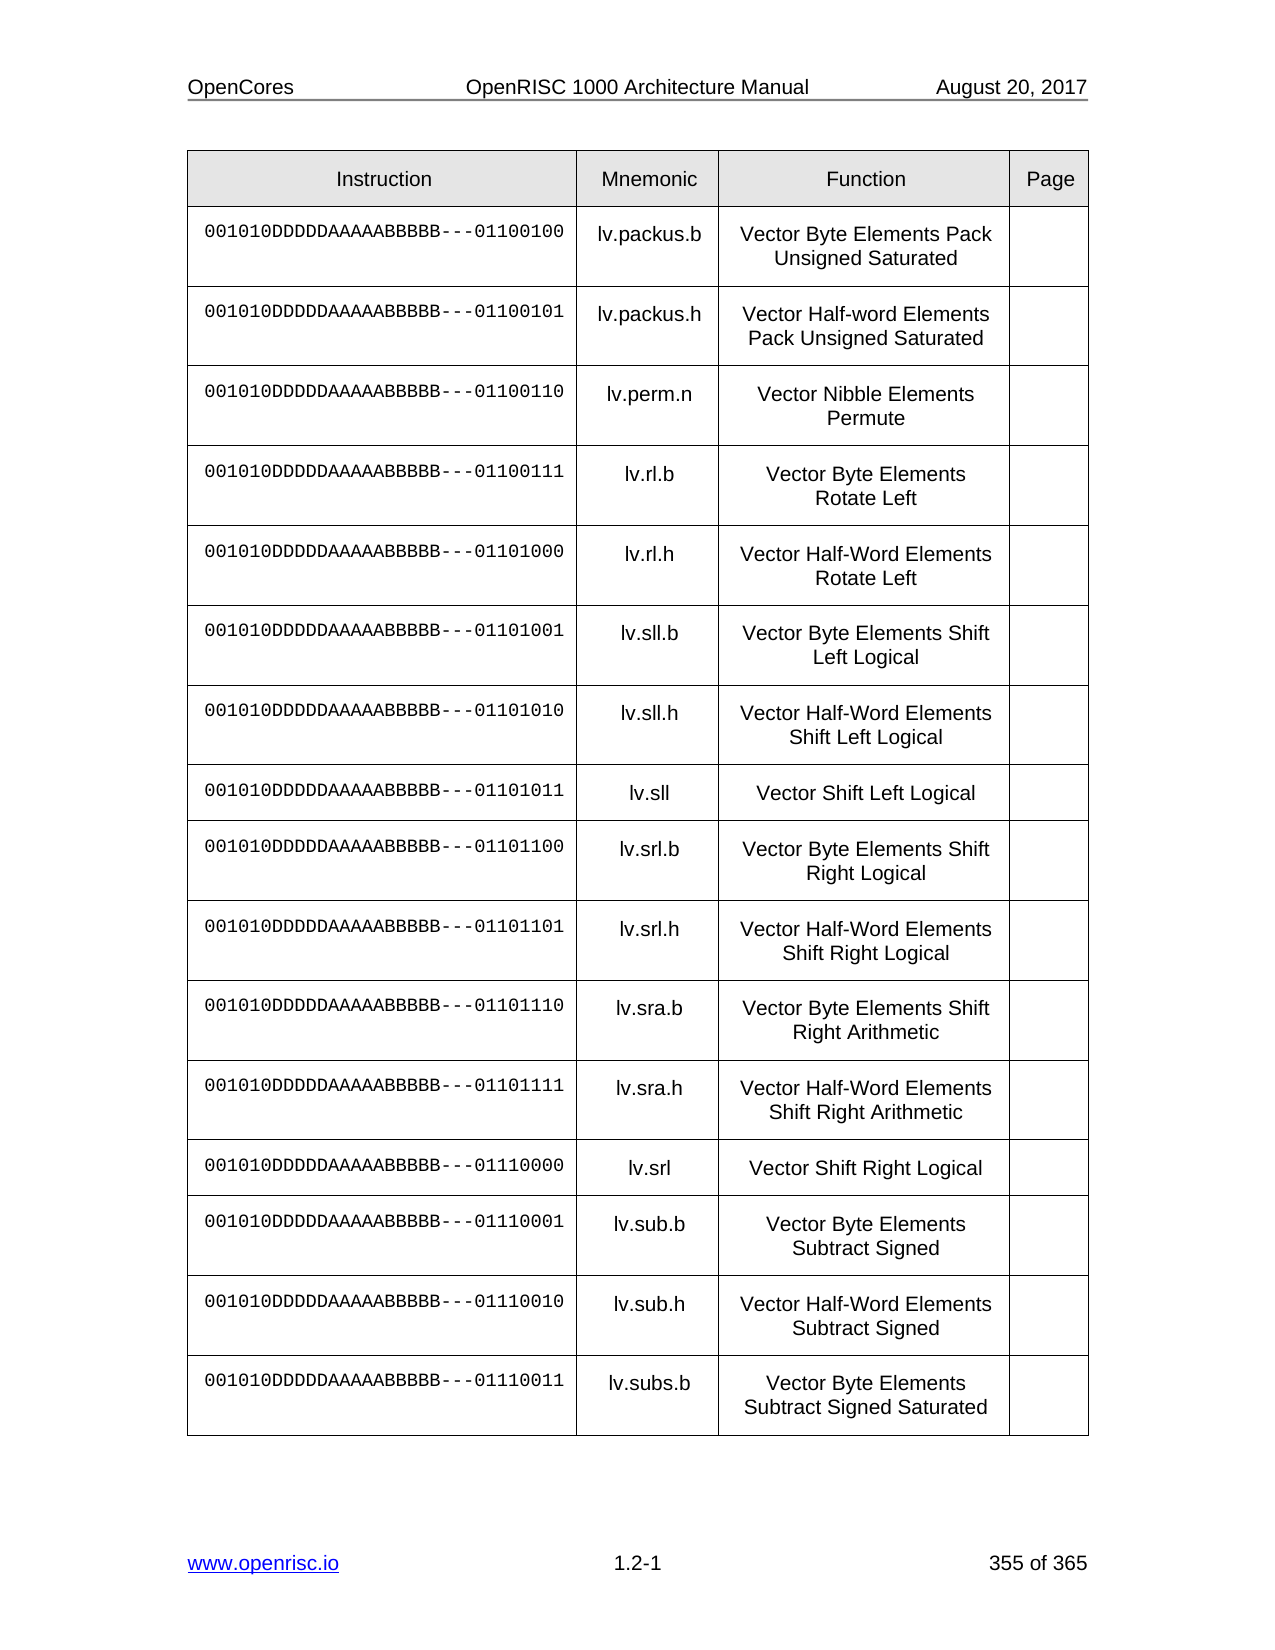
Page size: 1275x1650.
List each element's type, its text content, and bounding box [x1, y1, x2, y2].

table_cell lv.packus.b [577, 207, 718, 286]
table_cell [1010, 901, 1088, 980]
table_cell 001010DDDDDAAAAABBBBB---01101110 [188, 981, 576, 1059]
table_cell [1010, 526, 1088, 605]
table_cell 001010DDDDDAAAAABBBBB---01101010 [188, 686, 576, 764]
table_cell [1010, 821, 1088, 900]
table_cell [1010, 287, 1088, 365]
table_cell Vector Nibble Elements Permute [719, 366, 1009, 445]
table_cell [1010, 1356, 1088, 1434]
table_cell [1010, 207, 1088, 286]
table_cell [1010, 1276, 1088, 1355]
table_header Function [719, 151, 1009, 206]
table_cell Vector Half-Word Elements Shift Left Logical [719, 686, 1009, 764]
table_cell 001010DDDDDAAAAABBBBB---01100111 [188, 446, 576, 525]
table_cell Vector Half-Word Elements Shift Right Arithmetic [719, 1061, 1009, 1139]
table_cell lv.sub.b [577, 1196, 718, 1275]
table_cell Vector Byte Elements Shift Right Arithmetic [719, 981, 1009, 1059]
table_cell 001010DDDDDAAAAABBBBB---01101011 [188, 765, 576, 820]
table_cell 001010DDDDDAAAAABBBBB---01110000 [188, 1140, 576, 1195]
table_cell lv.packus.h [577, 287, 718, 365]
table_cell 001010DDDDDAAAAABBBBB---01100101 [188, 287, 576, 365]
table_cell lv.srl.b [577, 821, 718, 900]
table_cell Vector Half-Word Elements Shift Right Logical [719, 901, 1009, 980]
table_cell [1010, 981, 1088, 1059]
table_cell 001010DDDDDAAAAABBBBB---01101101 [188, 901, 576, 980]
table_cell [1010, 1061, 1088, 1139]
table_cell 001010DDDDDAAAAABBBBB---01110001 [188, 1196, 576, 1275]
table_cell lv.sra.h [577, 1061, 718, 1139]
table_cell lv.srl.h [577, 901, 718, 980]
table_cell 001010DDDDDAAAAABBBBB---01101001 [188, 606, 576, 684]
table_cell 001010DDDDDAAAAABBBBB---01101111 [188, 1061, 576, 1139]
table_cell Vector Byte Elements Subtract Signed Saturated [719, 1356, 1009, 1434]
table_cell [1010, 366, 1088, 445]
table_cell 001010DDDDDAAAAABBBBB---01110011 [188, 1356, 576, 1434]
table_cell lv.sll.h [577, 686, 718, 764]
table_cell Vector Byte Elements Pack Unsigned Saturated [719, 207, 1009, 286]
table_cell lv.rl.h [577, 526, 718, 605]
table_cell [1010, 446, 1088, 525]
table_cell lv.sub.h [577, 1276, 718, 1355]
table_cell 001010DDDDDAAAAABBBBB---01100110 [188, 366, 576, 445]
table_cell Vector Half-Word Elements Subtract Signed [719, 1276, 1009, 1355]
table_cell 001010DDDDDAAAAABBBBB---01110010 [188, 1276, 576, 1355]
table_cell 001010DDDDDAAAAABBBBB---01101000 [188, 526, 576, 605]
table_cell [1010, 686, 1088, 764]
table_cell lv.srl [577, 1140, 718, 1195]
table_cell Vector Half-Word Elements Rotate Left [719, 526, 1009, 605]
table_cell Vector Byte Elements Shift Left Logical [719, 606, 1009, 684]
table_cell lv.sra.b [577, 981, 718, 1059]
table_cell lv.rl.b [577, 446, 718, 525]
table_cell lv.sll [577, 765, 718, 820]
table_cell Vector Shift Left Logical [719, 765, 1009, 820]
table_cell Vector Shift Right Logical [719, 1140, 1009, 1195]
table_cell 001010DDDDDAAAAABBBBB---01101100 [188, 821, 576, 900]
table_cell [1010, 606, 1088, 684]
table_cell [1010, 1196, 1088, 1275]
table_cell lv.sll.b [577, 606, 718, 684]
table_header Page [1010, 151, 1088, 206]
table_cell [1010, 1140, 1088, 1195]
table_header Instruction [188, 151, 576, 206]
table_cell Vector Byte Elements Subtract Signed [719, 1196, 1009, 1275]
table_header Mnemonic [577, 151, 718, 206]
table_cell Vector Half-word Elements Pack Unsigned Saturated [719, 287, 1009, 365]
table_cell 001010DDDDDAAAAABBBBB---01100100 [188, 207, 576, 286]
table_cell lv.subs.b [577, 1356, 718, 1434]
table_cell Vector Byte Elements Rotate Left [719, 446, 1009, 525]
table_cell lv.perm.n [577, 366, 718, 445]
table_cell Vector Byte Elements Shift Right Logical [719, 821, 1009, 900]
table_cell [1010, 765, 1088, 820]
